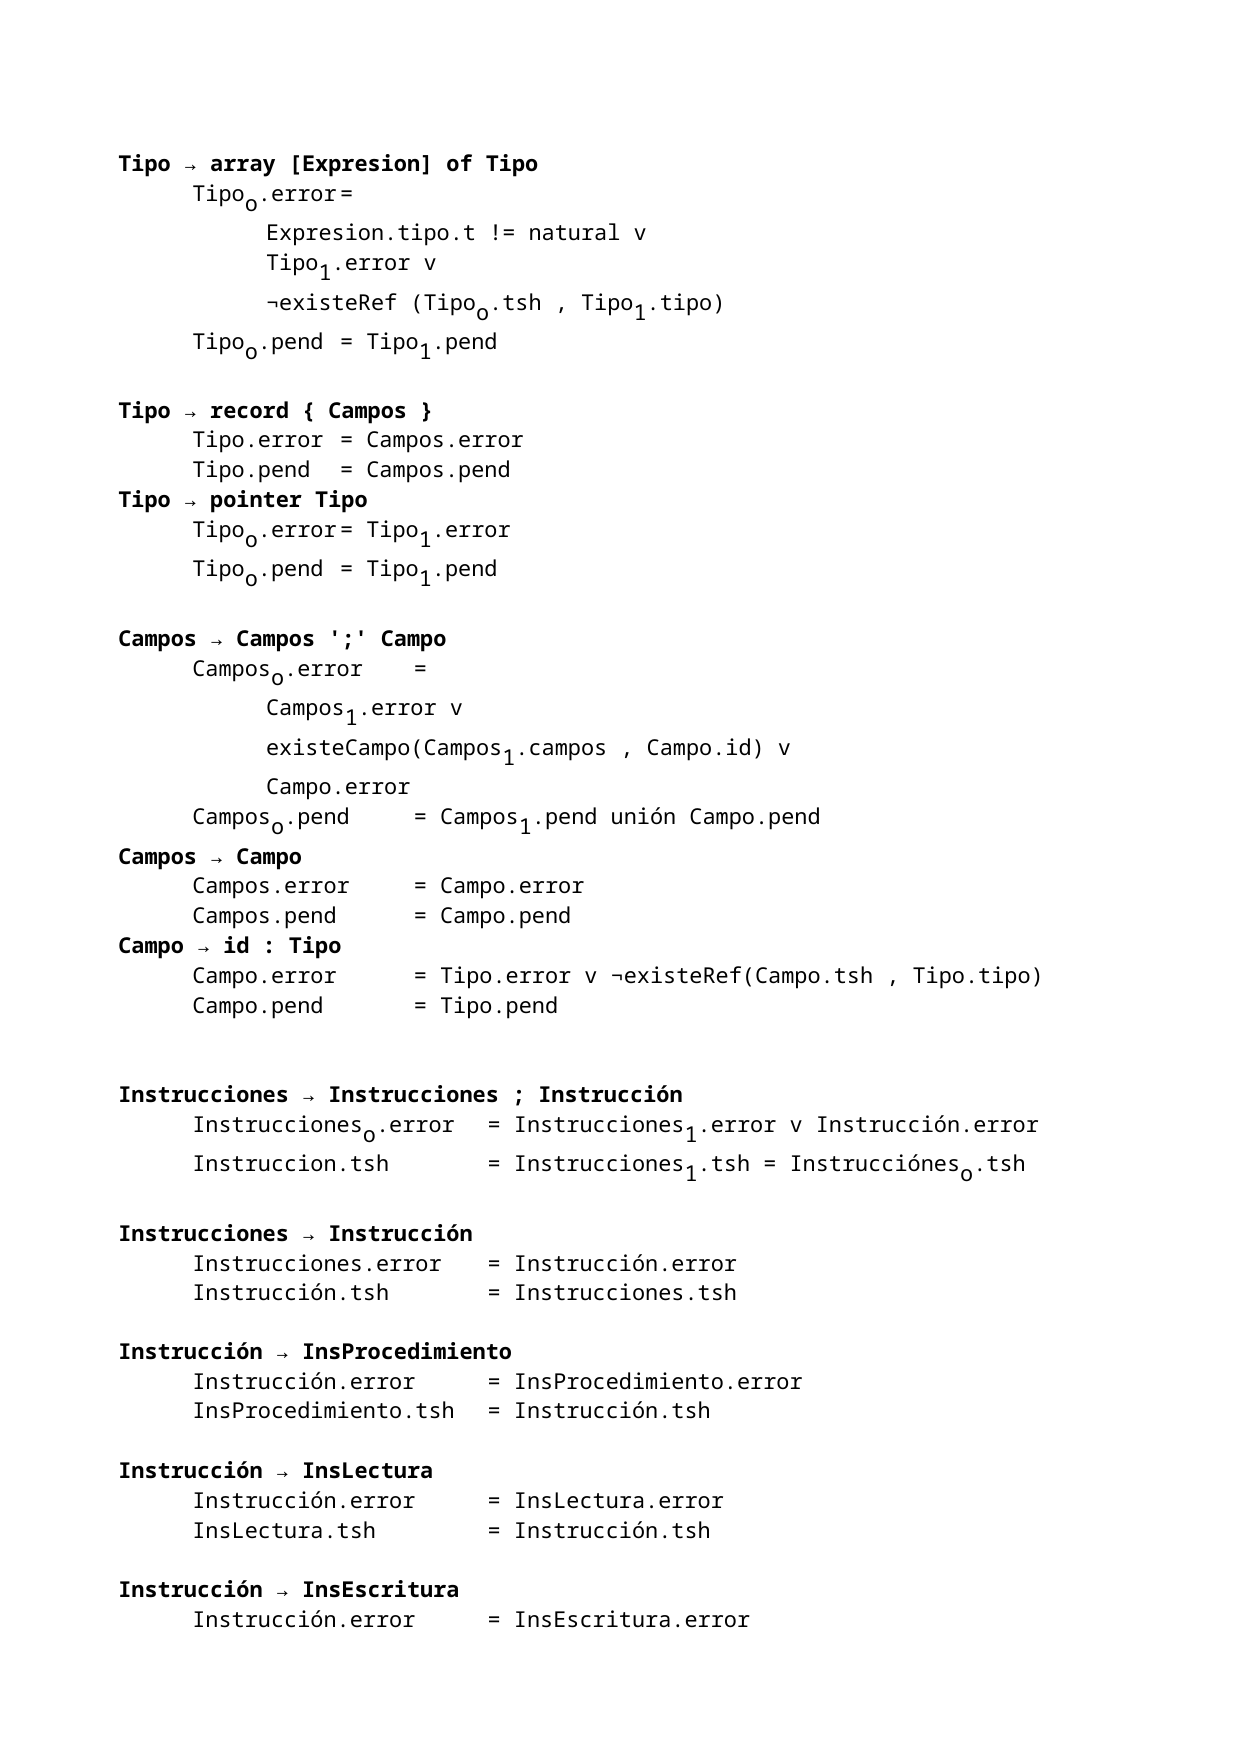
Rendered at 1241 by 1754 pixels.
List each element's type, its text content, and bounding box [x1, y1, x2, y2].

text Tipo → pointer Tipo [118, 484, 1122, 514]
text Camposo.pend = Campos1.pend unión Campo.pend [118, 801, 1122, 841]
text Camposo.error = [118, 652, 1122, 692]
text Campos.error = Campo.error [118, 870, 1122, 900]
text Tipo → array [Expresion] of Tipo [118, 148, 1122, 178]
text Tipo.pend = Campos.pend [118, 454, 1122, 484]
text InsLectura.tsh = Instrucción.tsh [118, 1514, 1122, 1544]
text Campo.error [118, 771, 1122, 801]
text Instrucciones → Instrucción [118, 1218, 1122, 1247]
text Instrucciones.error = Instrucción.error [118, 1247, 1122, 1277]
text Instrucción → InsProcedimiento [118, 1336, 1122, 1366]
text Campos → Campo [118, 841, 1122, 870]
text ¬existeRef (Tipoo.tsh , Tipo1.tipo) [118, 287, 1122, 326]
text Campo.error = Tipo.error v ¬existeRef(Campo.tsh , Tipo.tipo) [192, 960, 1122, 989]
text Tipoo.pend = Tipo1.pend [118, 326, 1122, 366]
text Tipoo.error = Tipo1.error [118, 514, 1122, 553]
text Instruccion.tsh = Instrucciones1.tsh = Instruccióneso.tsh [118, 1148, 1122, 1188]
text Instrucción.error = InsEscritura.error [118, 1604, 1122, 1634]
text Tipoo.error = [118, 178, 1122, 217]
text Tipo.error = Campos.error [118, 424, 1122, 454]
text Tipoo.pend = Tipo1.pend [118, 553, 1122, 593]
text Campo → id : Tipo [118, 930, 1122, 960]
text Campos → Campos ';' Campo [118, 623, 1122, 652]
text Campos.pend = Campo.pend [118, 900, 1122, 930]
text Instrucción.tsh = Instrucciones.tsh [118, 1277, 1122, 1307]
text Instrucción → InsEscritura [118, 1574, 1122, 1604]
text Tipo1.error v [118, 247, 1122, 287]
text Campo.pend = Tipo.pend [192, 989, 1122, 1019]
text Instruccioneso.error = Instrucciones1.error v Instrucción.error [118, 1109, 1122, 1148]
text Tipo → record { Campos } [118, 394, 1122, 424]
text Instrucción → InsLectura [118, 1455, 1122, 1485]
text InsProcedimiento.tsh = Instrucción.tsh [118, 1395, 1122, 1425]
text Expresion.tipo.t != natural v [118, 217, 1122, 247]
text Instrucciones → Instrucciones ; Instrucción [118, 1079, 1122, 1109]
text existeCampo(Campos1.campos , Campo.id) v [118, 732, 1122, 771]
text Campos1.error v [118, 692, 1122, 732]
text Instrucción.error = InsProcedimiento.error [118, 1366, 1122, 1395]
text Instrucción.error = InsLectura.error [118, 1485, 1122, 1514]
